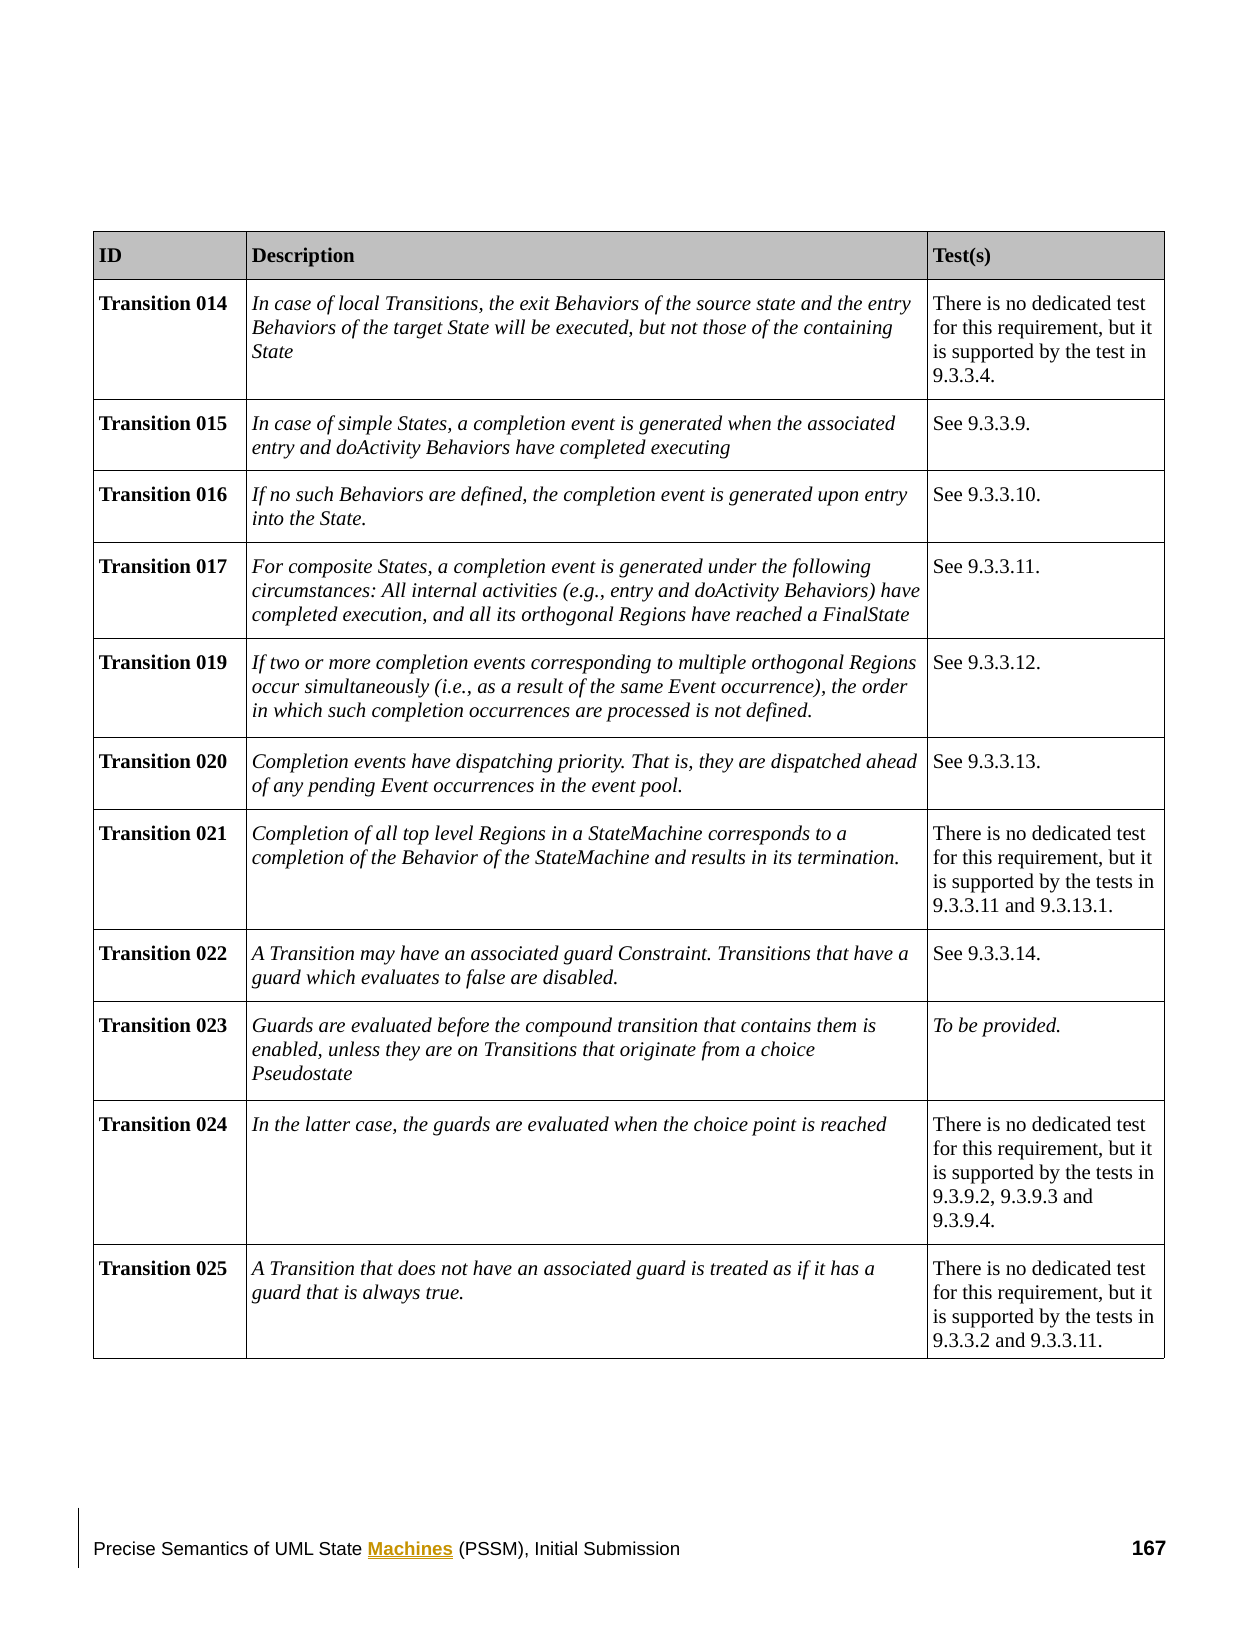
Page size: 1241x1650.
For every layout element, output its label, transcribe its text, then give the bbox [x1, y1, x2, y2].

table_cell Transition 023 [94, 1002, 246, 1100]
table_cell There is no dedicated test for this requirement, but it is supported by the tests in 9.3.3.2 and 9.3.3.11. [928, 1245, 1164, 1357]
table_cell Transition 014 [94, 280, 246, 399]
table_cell A Transition that does not have an associated guard is treated as if it has a guard that is always true. [247, 1245, 927, 1357]
table_cell Transition 024 [94, 1101, 246, 1244]
table_cell For composite States, a completion event is generated under the following circumstances: All internal activities (e.g., entry and doActivity Behaviors) have completed execution, and all its orthogonal Regions have reached a FinalState [247, 543, 927, 638]
table_cell See 9.3.3.11. [928, 543, 1164, 638]
table_header ID [94, 232, 246, 279]
table_cell A Transition may have an associated guard Constraint. Transitions that have a guard which evaluates to false are disabled. [247, 930, 927, 1001]
table_cell There is no dedicated test for this requirement, but it is supported by the test in 9.3.3.4. [928, 280, 1164, 399]
table_cell Transition 021 [94, 810, 246, 929]
table_cell Completion events have dispatching priority. That is, they are dispatched ahead of any pending Event occurrences in the event pool. [247, 738, 927, 809]
table_cell In the latter case, the guards are evaluated when the choice point is reached [247, 1101, 927, 1244]
table_cell Transition 020 [94, 738, 246, 809]
table_cell To be provided. [928, 1002, 1164, 1100]
table_header Description [247, 232, 927, 279]
table_cell In case of simple States, a completion event is generated when the associated entry and doActivity Behaviors have completed executing [247, 400, 927, 470]
table_cell See 9.3.3.14. [928, 930, 1164, 1001]
table_cell See 9.3.3.9. [928, 400, 1164, 470]
table_cell There is no dedicated test for this requirement, but it is supported by the tests in 9.3.3.11 and 9.3.13.1. [928, 810, 1164, 929]
table_cell Transition 025 [94, 1245, 246, 1357]
table_cell In case of local Transitions, the exit Behaviors of the source state and the entry Behaviors of the target State will be executed, but not those of the containing State [247, 280, 927, 399]
table_cell If no such Behaviors are defined, the completion event is generated upon entry into the State. [247, 471, 927, 542]
table_cell Transition 017 [94, 543, 246, 638]
table_cell Transition 015 [94, 400, 246, 470]
table_cell Transition 022 [94, 930, 246, 1001]
table_cell Completion of all top level Regions in a StateMachine corresponds to a completion of the Behavior of the StateMachine and results in its termination. [247, 810, 927, 929]
table_cell See 9.3.3.12. [928, 639, 1164, 737]
table_cell Transition 016 [94, 471, 246, 542]
table_cell If two or more completion events corresponding to multiple orthogonal Regions occur simultaneously (i.e., as a result of the same Event occurrence), the order in which such completion occurrences are processed is not defined. [247, 639, 927, 737]
table_cell Guards are evaluated before the compound transition that contains them is enabled, unless they are on Transitions that originate from a choice Pseudostate [247, 1002, 927, 1100]
table_cell There is no dedicated test for this requirement, but it is supported by the tests in 9.3.9.2, 9.3.9.3 and 9.3.9.4. [928, 1101, 1164, 1244]
table_cell Transition 019 [94, 639, 246, 737]
table_cell See 9.3.3.13. [928, 738, 1164, 809]
table_header Test(s) [928, 232, 1164, 279]
table_cell See 9.3.3.10. [928, 471, 1164, 542]
